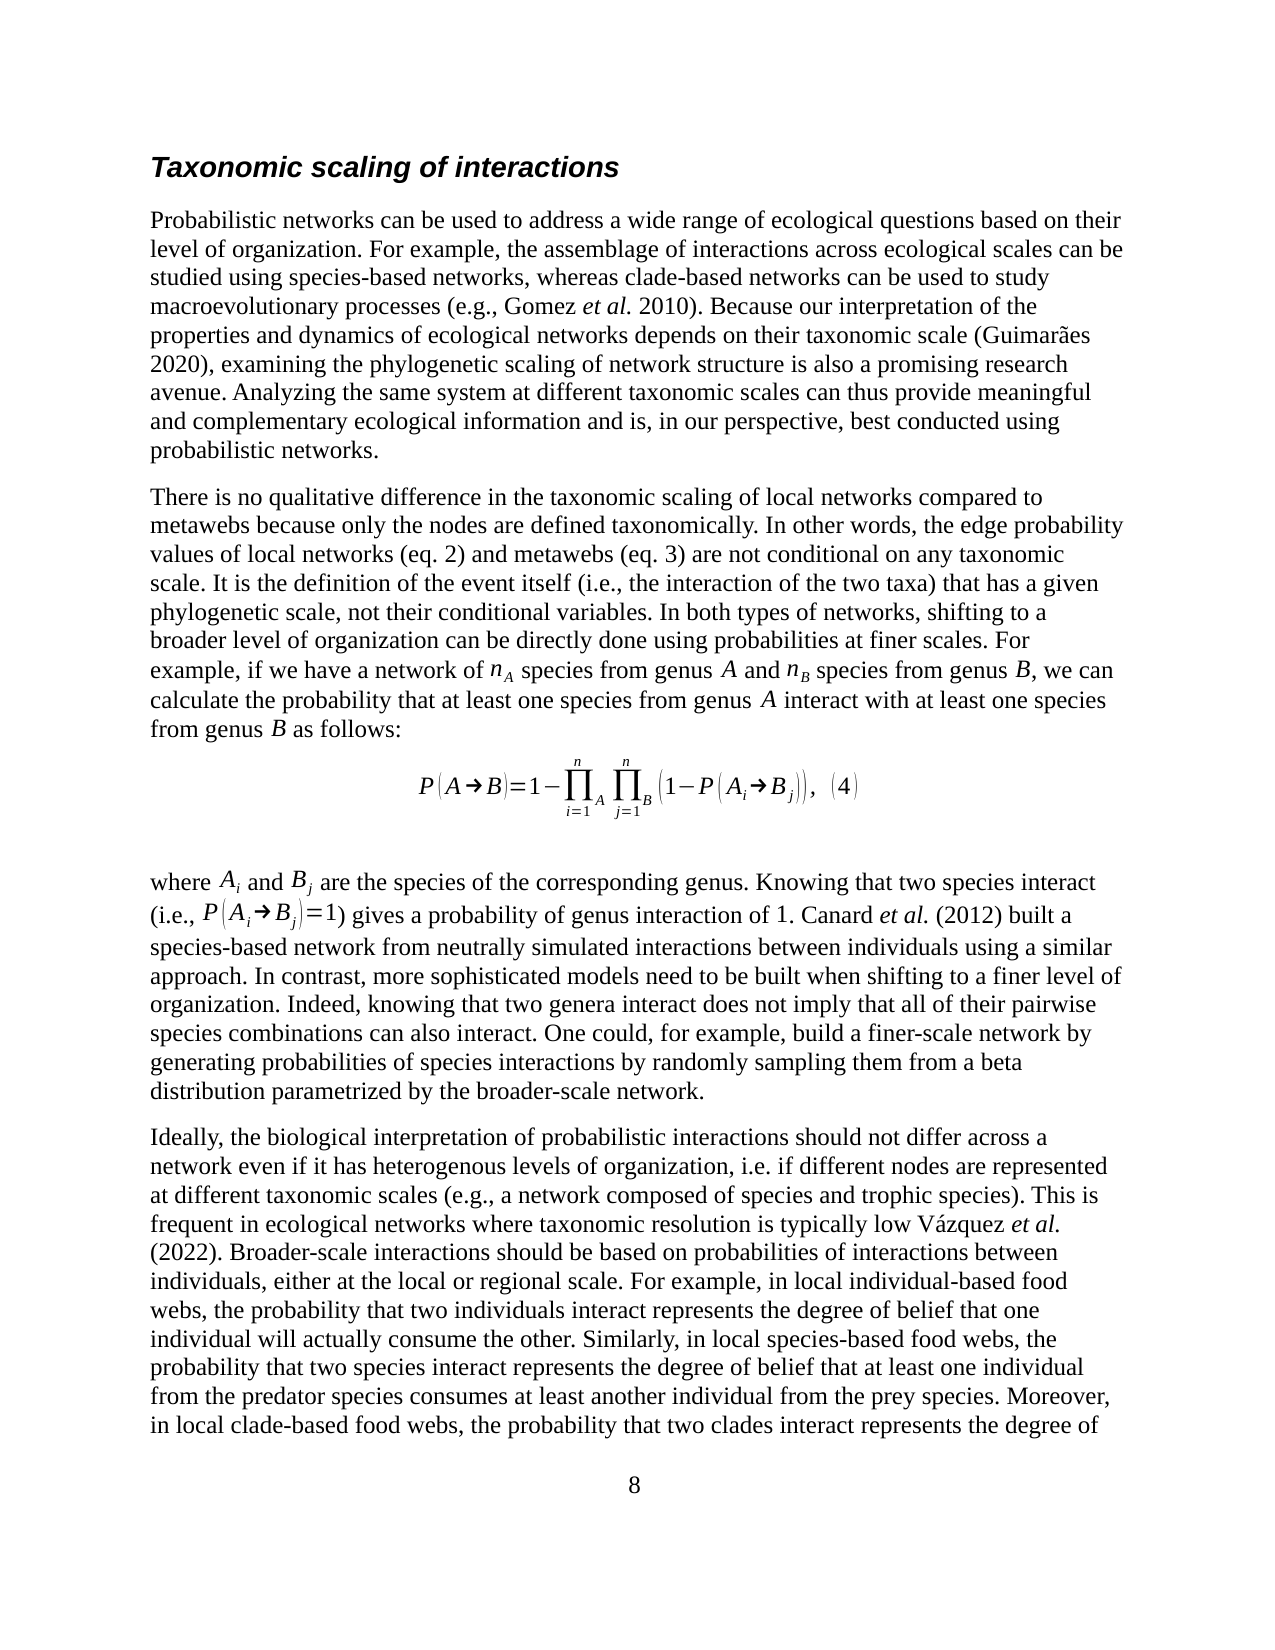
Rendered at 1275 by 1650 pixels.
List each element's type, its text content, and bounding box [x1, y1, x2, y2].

text where and are the species of the corresponding genus. Knowing that two species interact (i.e., ) gives a probability of genus interaction of . Canard et al. (2012) built a species-based network from neutrally simulated interactions between individuals using a similar approach. In contrast, more sophisticated models need to be built when shifting to a finer level of organization. Indeed, knowing that two genera interact does not imply that all of their pairwise species combinations can also interact. One could, for example, build a finer-scale network by generating probabilities of species interactions by randomly sampling them from a beta distribution parametrized by the broader-scale network. [150, 866, 1125, 1104]
subtitle Taxonomic scaling of interactions [150, 150, 1125, 183]
text Ideally, the biological interpretation of probabilistic interactions should not differ across a network even if it has heterogenous levels of organization, i.e. if different nodes are represented at different taxonomic scales (e.g., a network composed of species and trophic species). This is frequent in ecological networks where taxonomic resolution is typically low Vázquez et al. (2022). Broader-scale interactions should be based on probabilities of interactions between individuals, either at the local or regional scale. For example, in local individual-based food webs, the probability that two individuals interact represents the degree of belief that one individual will actually consume the other. Similarly, in local species-based food webs, the probability that two species interact represents the degree of belief that at least one individual from the predator species consumes at least another individual from the prey species. Moreover, in local clade-based food webs, the probability that two clades interact represents the degree of [150, 1122, 1125, 1439]
text There is no qualitative difference in the taxonomic scaling of local networks compared to metawebs because only the nodes are defined taxonomically. In other words, the edge probability values of local networks (eq. 2) and metawebs (eq. 3) are not conditional on any taxonomic scale. It is the definition of the event itself (i.e., the interaction of the two taxa) that has a given phylogenetic scale, not their conditional variables. In both types of networks, shifting to a broader level of organization can be directly done using probabilities at finer scales. For example, if we have a network of species from genus and species from genus , we can calculate the probability that at least one species from genus interact with at least one species from genus as follows: [150, 482, 1125, 743]
text Probabilistic networks can be used to address a wide range of ecological questions based on their level of organization. For example, the assemblage of interactions across ecological scales can be studied using species-based networks, whereas clade-based networks can be used to study macroevolutionary processes (e.g., Gomez et al. 2010). Because our interpretation of the properties and dynamics of ecological networks depends on their taxonomic scale (Guimarães 2020), examining the phylogenetic scaling of network structure is also a promising research avenue. Analyzing the same system at different taxonomic scales can thus provide meaningful and complementary ecological information and is, in our perspective, best conducted using probabilistic networks. [150, 205, 1125, 464]
